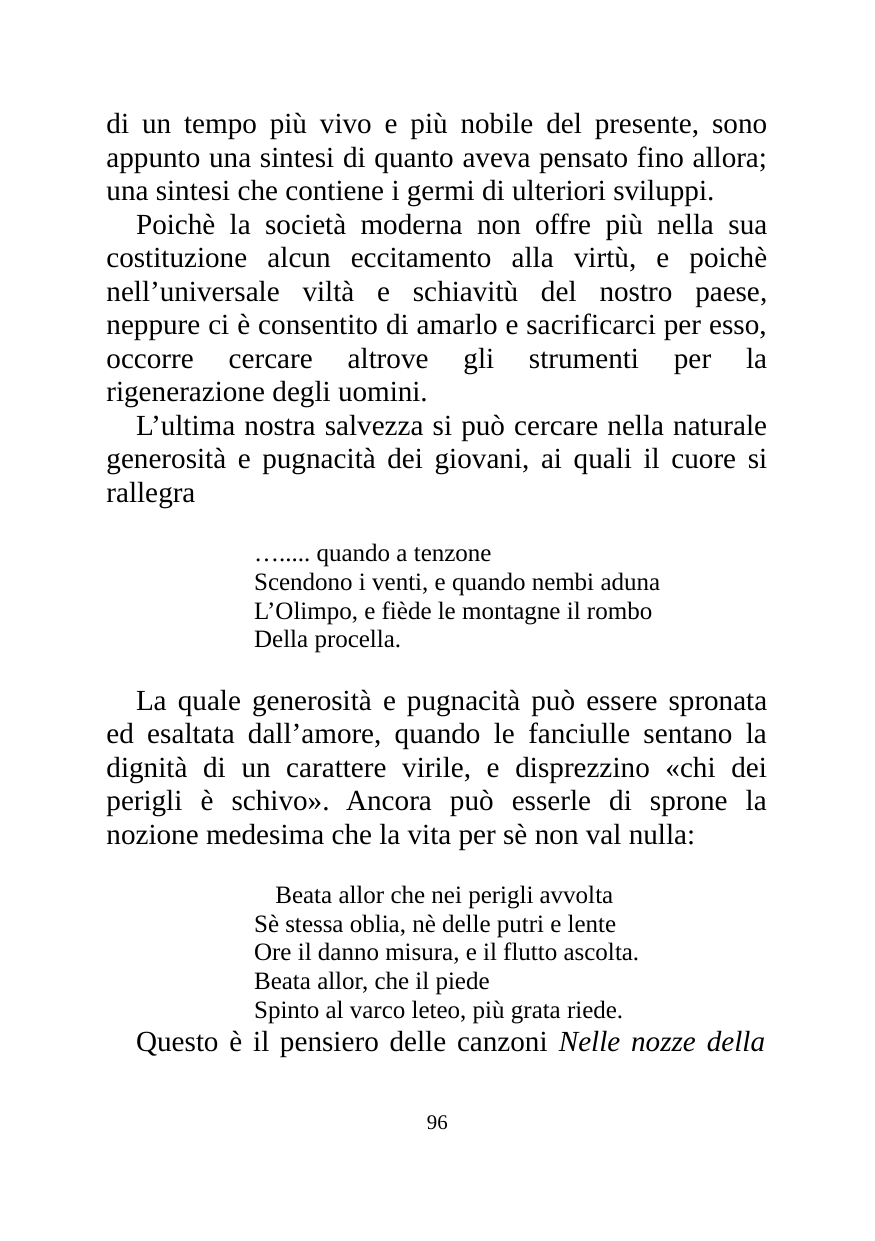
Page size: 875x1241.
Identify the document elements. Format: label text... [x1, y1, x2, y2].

text La quale generosità e pugnacità può essere spronata ed esaltata dall’amore, quando le fanciulle sentano la dignità di un carattere virile, e disprezzino «chi dei perigli è schivo». Ancora può esserle di sprone la nozione medesima che la vita per sè non val nulla: [106, 683, 768, 850]
text di un tempo più vivo e più nobile del presente, sono appunto una sintesi di quanto aveva pensato fino allora; una sintesi che contiene i germi di ulteriori sviluppi. [106, 106, 768, 207]
text Beata allor che nei perigli avvolta [275, 880, 768, 909]
text Questo è il pensiero delle canzoni Nelle nozze della [106, 1024, 768, 1057]
text Sè stessa oblia, nè delle putri e lente Ore il danno misura, e il flutto ascolta. Beata allor, che il piede Spinto al varco leteo, più grata riede. [254, 909, 768, 1024]
text L’ultima nostra salvezza si può cercare nella naturale generosità e pugnacità dei giovani, ai quali il cuore si rallegra [106, 408, 768, 509]
text Poichè la società moderna non offre più nella sua costituzione alcun eccitamento alla virtù, e poichè nell’universale viltà e schiavitù del nostro paese, neppure ci è consentito di amarlo e sacrificarci per esso, occorre cercare altrove gli strumenti per la rigenerazione degli uomini. [106, 207, 768, 408]
text …..... quando a tenzone Scendono i venti, e quando nembi aduna L’Olimpo, e fiède le montagne il rombo Della procella. [254, 538, 768, 653]
